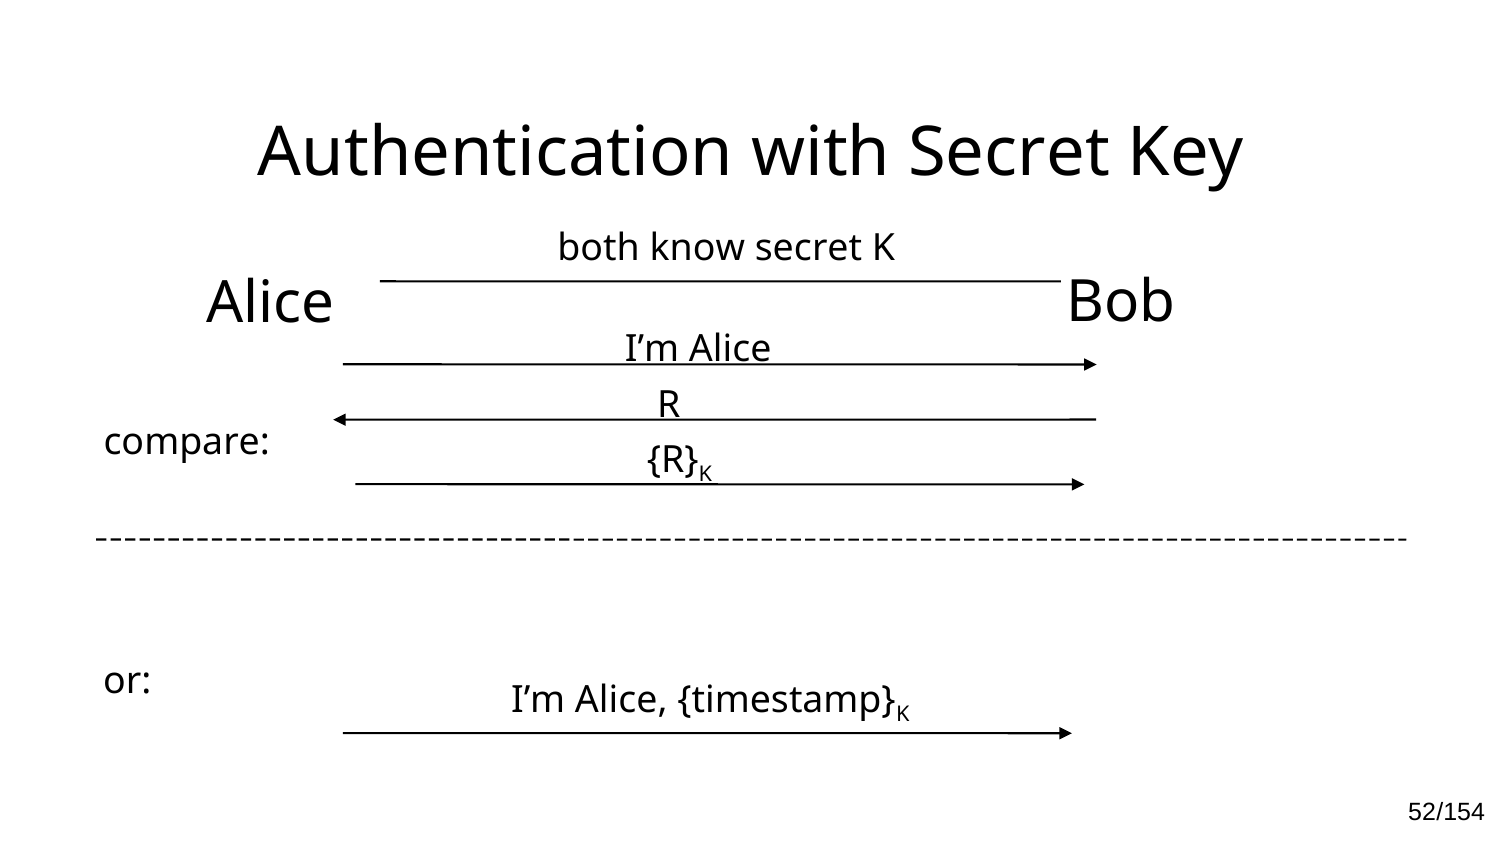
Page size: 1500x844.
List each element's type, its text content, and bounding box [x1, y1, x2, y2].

text_box {R}K [631, 486, 728, 494]
text_box or: [88, 648, 167, 709]
text_box compare: [88, 408, 286, 470]
text_box both know secret K [542, 214, 911, 276]
text_box I’m Alice, {timestamp}K [495, 666, 925, 734]
text_box Alice [191, 255, 350, 342]
text_box Bob [1051, 255, 1191, 342]
text_box I’m Alice [609, 316, 787, 378]
title Authentication with Secret Key [121, 56, 1381, 239]
text_box {R}K [631, 426, 728, 483]
text_box R [641, 371, 696, 426]
